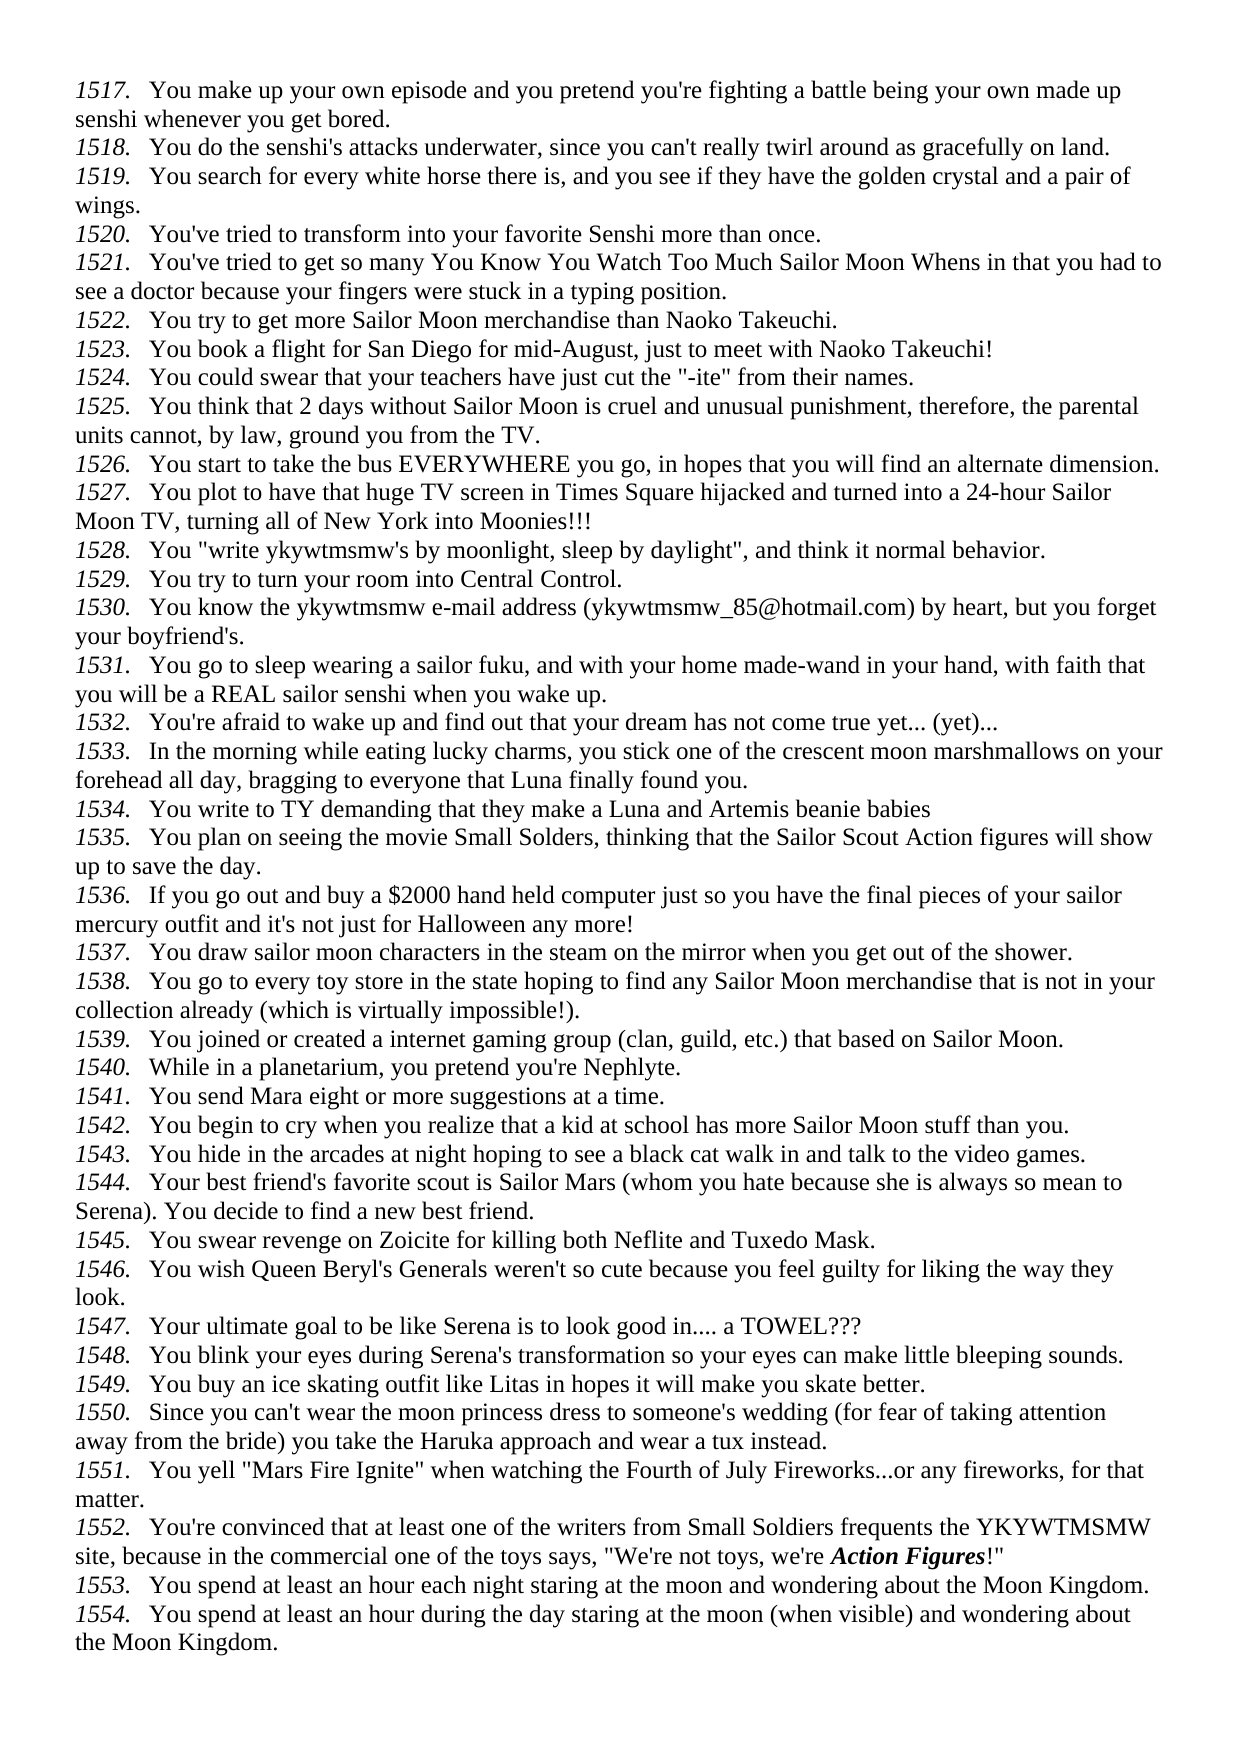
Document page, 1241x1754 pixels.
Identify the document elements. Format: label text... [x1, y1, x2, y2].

list You "write ykywtmsmw's by moonlight, sleep by daylight", and think it normal behavior. [75, 535, 1165, 564]
list Your best friend's favorite scout is Sailor Mars (whom you hate because she is always so mean to Serena). You decide to find a new best friend. [75, 1167, 1165, 1225]
list Since you can't wear the moon princess dress to someone's wedding (for fear of taking attention away from the bride) you take the Haruka approach and wear a tux instead. [75, 1397, 1165, 1455]
list You've tried to get so many You Know You Watch Too Much Sailor Moon Whens in that you had to see a doctor because your fingers were stuck in a typing position. [75, 247, 1165, 305]
list You know the ykywtmsmw e-mail address (ykywtmsmw_85@hotmail.com) by heart, but you forget your boyfriend's. [75, 592, 1165, 650]
list You plan on seeing the movie Small Solders, thinking that the Sailor Scout Action figures will show up to save the day. [75, 822, 1165, 880]
list You swear revenge on Zoicite for killing both Neflite and Tuxedo Mask. [75, 1225, 1165, 1254]
list You begin to cry when you realize that a kid at school has more Sailor Moon stuff than you. [75, 1110, 1165, 1139]
list You make up your own episode and you pretend you're fighting a battle being your own made up senshi whenever you get bored. [75, 75, 1165, 132]
list You do the senshi's attacks underwater, since you can't really twirl around as gracefully on land. [75, 132, 1165, 161]
list While in a planetarium, you pretend you're Nephlyte. [75, 1052, 1165, 1081]
list You joined or created a internet gaming group (clan, guild, etc.) that based on Sailor Moon. [75, 1024, 1165, 1052]
list You book a flight for San Diego for mid-August, just to meet with Naoko Takeuchi! [75, 334, 1165, 362]
list You go to every toy store in the state hoping to find any Sailor Moon merchandise that is not in your collection already (which is virtually impossible!). [75, 966, 1165, 1024]
list You go to sleep wearing a sailor fuku, and with your home made-wand in your hand, with faith that you will be a REAL sailor senshi when you wake up. [75, 650, 1165, 707]
list Your ultimate goal to be like Serena is to look good in.... a TOWEL??? [75, 1311, 1165, 1340]
list You plot to have that huge TV screen in Times Square hijacked and turned into a 24-hour Sailor Moon TV, turning all of New York into Moonies!!! [75, 477, 1165, 535]
list You're afraid to wake up and find out that your dream has not come true yet... (yet)... [75, 707, 1165, 736]
list You start to take the bus EVERYWHERE you go, in hopes that you will find an alternate dimension. [75, 449, 1165, 477]
list You write to TY demanding that they make a Luna and Artemis beanie babies [75, 794, 1165, 822]
list You blink your eyes during Serena's transformation so your eyes can make little bleeping sounds. [75, 1340, 1165, 1369]
list You could swear that your teachers have just cut the "-ite" from their names. [75, 362, 1165, 391]
list You think that 2 days without Sailor Moon is cruel and unusual punishment, therefore, the parental units cannot, by law, ground you from the TV. [75, 391, 1165, 449]
list You spend at least an hour each night staring at the moon and wondering about the Moon Kingdom. [75, 1570, 1165, 1599]
list You buy an ice skating outfit like Litas in hopes it will make you skate better. [75, 1369, 1165, 1397]
list You draw sailor moon characters in the steam on the mirror when you get out of the shower. [75, 937, 1165, 966]
list You search for every white horse there is, and you see if they have the golden crystal and a pair of wings. [75, 161, 1165, 219]
list You yell "Mars Fire Ignite" when watching the Fourth of July Fireworks...or any fireworks, for that matter. [75, 1455, 1165, 1512]
list If you go out and buy a $2000 hand held computer just so you have the final pieces of your sailor mercury outfit and it's not just for Halloween any more! [75, 880, 1165, 937]
list You wish Queen Beryl's Generals weren't so cute because you feel guilty for liking the way they look. [75, 1254, 1165, 1311]
list You hide in the arcades at night hoping to see a black cat walk in and talk to the video games. [75, 1139, 1165, 1167]
list You send Mara eight or more suggestions at a time. [75, 1081, 1165, 1110]
list You try to turn your room into Central Control. [75, 564, 1165, 592]
list In the morning while eating lucky charms, you stick one of the crescent moon marshmallows on your forehead all day, bragging to everyone that Luna finally found you. [75, 736, 1165, 794]
list You try to get more Sailor Moon merchandise than Naoko Takeuchi. [75, 305, 1165, 334]
list You've tried to transform into your favorite Senshi more than once. [75, 219, 1165, 247]
list You're convinced that at least one of the writers from Small Soldiers frequents the YKYWTMSMW site, because in the commercial one of the toys says, "We're not toys, we're Action Figures!" [75, 1512, 1165, 1570]
list You spend at least an hour during the day staring at the moon (when visible) and wondering about the Moon Kingdom. [75, 1599, 1165, 1656]
